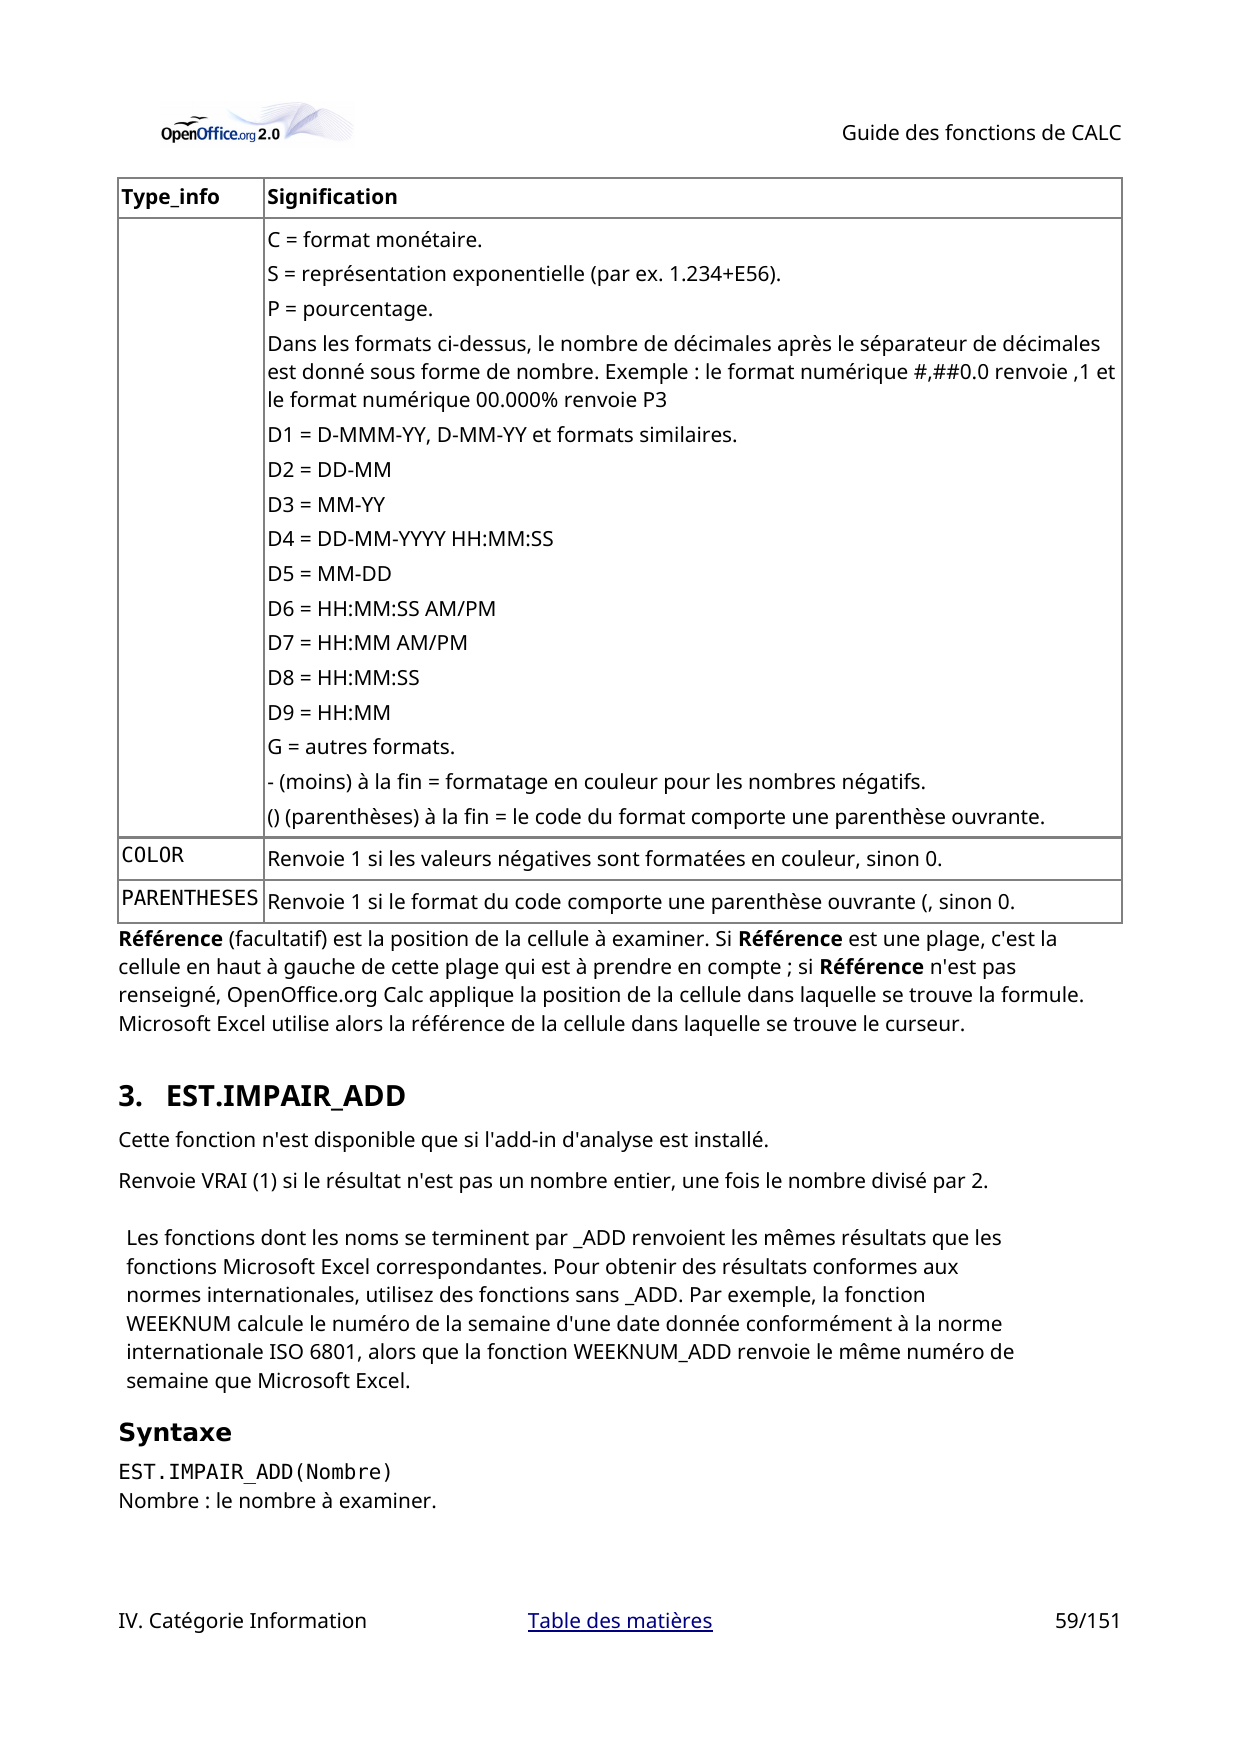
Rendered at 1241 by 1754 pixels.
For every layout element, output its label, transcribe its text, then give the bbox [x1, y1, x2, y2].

table_cell Renvoie 1 si les valeurs négatives sont formatées en couleur, sinon 0. [265, 839, 1121, 879]
table_header Type_info [119, 179, 263, 217]
text EST.IMPAIR_ADD(Nombre) [118, 1460, 1122, 1484]
text Renvoie VRAI (1) si le résultat n'est pas un nombre entier, une fois le nombre divisé par 2. [118, 1166, 1122, 1194]
table_cell [119, 219, 263, 836]
table_cell COLOR [119, 839, 263, 879]
text Référence (facultatif) est la position de la cellule à examiner. Si Référence est une plage, c'est la cellule en haut à gauche de cette plage qui est à prendre en compte ; si Référence n'est pas renseigné, OpenOffice.org Calc applique la position de la cellule dans laquelle se trouve la formule. Microsoft Excel utilise alors la référence de la cellule dans laquelle se trouve le curseur. [118, 924, 1122, 1037]
subtitle EST.IMPAIR_ADD [118, 1075, 1122, 1114]
table_cell C = format monétaire. S = représentation exponentielle (par ex. 1.234+E56). P = pourcentage. Dans les formats ci-dessus, le nombre de décimales après le séparateur de décimales est donné sous forme de nombre. Exemple : le format numérique #,##0.0 renvoie ,1 et le format numérique 00.000% renvoie P3 D1 = D-MMM-YY, D-MM-YY et formats similaires. D2 = DD-MM D3 = MM-YY D4 = DD-MM-YYYY HH:MM:SS D5 = MM-DD D6 = HH:MM:SS AM/PM D7 = HH:MM AM/PM D8 = HH:MM:SS D9 = HH:MM G = autres formats. - (moins) à la fin = formatage en couleur pour les nombres négatifs. () (parenthèses) à la fin = le code du format comporte une parenthèse ouvrante. [265, 219, 1121, 836]
table_header Les fonctions dont les noms se terminent par _ADD renvoient les mêmes résultats que les fonctions Microsoft Excel correspondantes. Pour obtenir des résultats conformes aux normes internationales, utilisez des fonctions sans _ADD. Par exemple, la fonction WEEKNUM calcule le numéro de la semaine d'une date donnée conformément à la norme internationale ISO 6801, alors que la fonction WEEKNUM_ADD renvoie le même numéro de semaine que Microsoft Excel. [118, 1213, 1044, 1405]
subtitle Syntaxe [118, 1418, 1122, 1447]
table_cell Renvoie 1 si le format du code comporte une parenthèse ouvrante (, sinon 0. [265, 881, 1121, 922]
text Cette fonction n'est disponible que si l'add-in d'analyse est installé. [118, 1125, 1122, 1153]
table_cell PARENTHESES [119, 881, 263, 922]
table_header Signification [265, 179, 1121, 217]
text Nombre : le nombre à examiner. [118, 1486, 1122, 1515]
